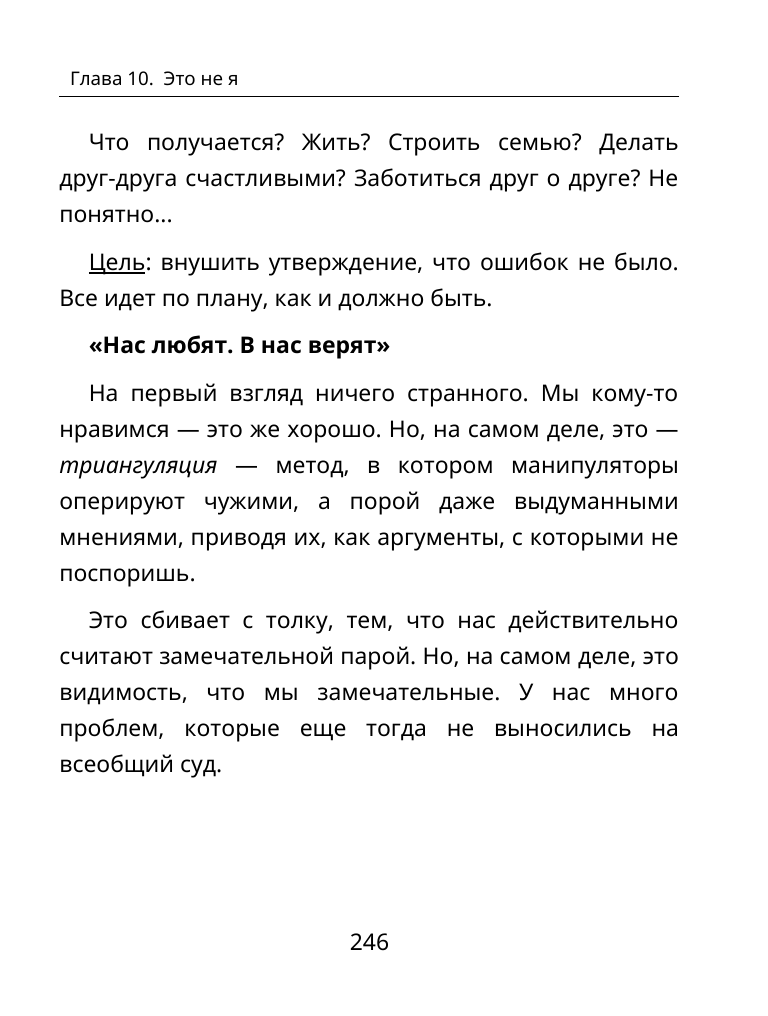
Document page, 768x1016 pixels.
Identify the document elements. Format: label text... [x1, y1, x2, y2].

text Цель: внушить утверждение, что ошибок не было. Все идет по плану, как и должно быть. [59, 246, 679, 313]
text На первый взгляд ничего странного. Мы кому-то нравимся — это же хорошо. Но, на самом деле, это — триангуляция — метод, в котором манипуляторы оперируют чужими, а порой даже выдуманными мнениями, приводя их, как аргументы, с которыми не поспоришь. [59, 377, 679, 588]
text Это сбивает с толку, тем, что нас действительно считают замечательной парой. Но, на самом деле, это видимость, что мы замечательные. У нас много проблем, которые еще тогда не выносились на всеобщий суд. [59, 604, 679, 779]
text Что получается? Жить? Строить семью? Делать друг-друга счастливыми? Заботиться друг о друге? Не понятно... [59, 126, 679, 229]
text «Нас любят. В нас верят» [59, 329, 679, 361]
